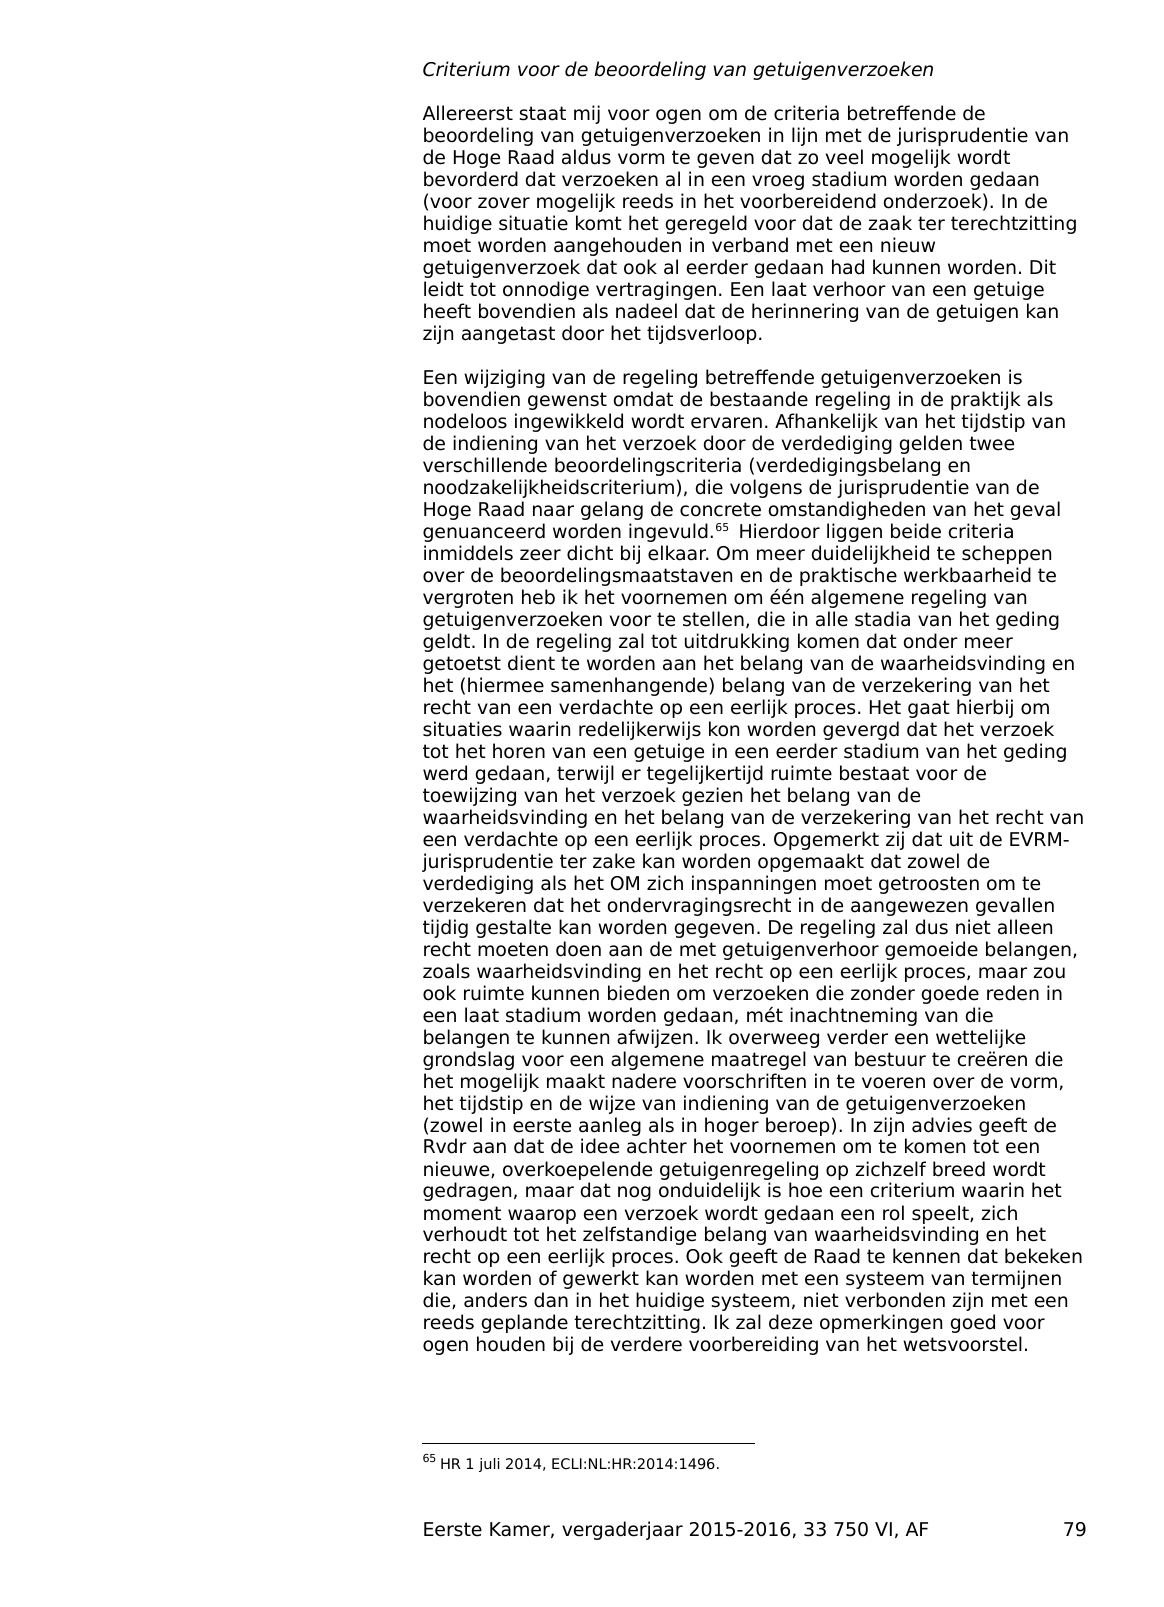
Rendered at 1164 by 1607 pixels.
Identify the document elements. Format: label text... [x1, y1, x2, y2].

subtitle Criterium voor de beoordeling van getuigenverzoeken [422, 59, 1087, 81]
text Allereerst staat mij voor ogen om de criteria betreffende de beoordeling van getuigenverzoeken in lijn met de jurisprudentie van de Hoge Raad aldus vorm te geven dat zo veel mogelijk wordt bevorderd dat verzoeken al in een vroeg stadium worden gedaan (voor zover mogelijk reeds in het voorbereidend onderzoek). In de huidige situatie komt het geregeld voor dat de zaak ter terechtzitting moet worden aangehouden in verband met een nieuw getuigenverzoek dat ook al eerder gedaan had kunnen worden. Dit leidt tot onnodige vertragingen. Een laat verhoor van een getuige heeft bovendien als nadeel dat de herinnering van de getuigen kan zijn aangetast door het tijdsverloop. [422, 103, 1087, 345]
text Een wijziging van de regeling betreffende getuigenverzoeken is bovendien gewenst omdat de bestaande regeling in de praktijk als nodeloos ingewikkeld wordt ervaren. Afhankelijk van het tijdstip van de indiening van het verzoek door de verdediging gelden twee verschillende beoordelingscriteria (verdedigingsbelang en noodzakelijkheidscriterium), die volgens de jurisprudentie van de Hoge Raad naar gelang de concrete omstandigheden van het geval genuanceerd worden ingevuld. Hierdoor liggen beide criteria inmiddels zeer dicht bij elkaar. Om meer duidelijkheid te scheppen over de beoordelingsmaatstaven en de praktische werkbaarheid te vergroten heb ik het voornemen om één algemene regeling van getuigenverzoeken voor te stellen, die in alle stadia van het geding geldt. In de regeling zal tot uitdrukking komen dat onder meer getoetst dient te worden aan het belang van de waarheidsvinding en het (hiermee samenhangende) belang van de verzekering van het recht van een verdachte op een eerlijk proces. Het gaat hierbij om situaties waarin redelijkerwijs kon worden gevergd dat het verzoek tot het horen van een getuige in een eerder stadium van het geding werd gedaan, terwijl er tegelijkertijd ruimte bestaat voor de toewijzing van het verzoek gezien het belang van de waarheidsvinding en het belang van de verzekering van het recht van een verdachte op een eerlijk proces. Opgemerkt zij dat uit de EVRM-jurisprudentie ter zake kan worden opgemaakt dat zowel de verdediging als het OM zich inspanningen moet getroosten om te verzekeren dat het ondervragingsrecht in de aangewezen gevallen tijdig gestalte kan worden gegeven. De regeling zal dus niet alleen recht moeten doen aan de met getuigenverhoor gemoeide belangen, zoals waarheidsvinding en het recht op een eerlijk proces, maar zou ook ruimte kunnen bieden om verzoeken die zonder goede reden in een laat stadium worden gedaan, mét inachtneming van die belangen te kunnen afwijzen. Ik overweeg verder een wettelijke grondslag voor een algemene maatregel van bestuur te creëren die het mogelijk maakt nadere voorschriften in te voeren over de vorm, het tijdstip en de wijze van indiening van de getuigenverzoeken (zowel in eerste aanleg als in hoger beroep). In zijn advies geeft de Rvdr aan dat de idee achter het voornemen om te komen tot een nieuwe, overkoepelende getuigenregeling op zichzelf breed wordt gedragen, maar dat nog onduidelijk is hoe een criterium waarin het moment waarop een verzoek wordt gedaan een rol speelt, zich verhoudt tot het zelfstandige belang van waarheidsvinding en het recht op een eerlijk proces. Ook geeft de Raad te kennen dat bekeken kan worden of gewerkt kan worden met een systeem van termijnen die, anders dan in het huidige systeem, niet verbonden zijn met een reeds geplande terechtzitting. Ik zal deze opmerkingen goed voor ogen houden bij de verdere voorbereiding van het wetsvoorstel. [422, 367, 1087, 1356]
text HR 1 juli 2014, ECLI:NL:HR:2014:1496. [422, 1452, 1087, 1474]
